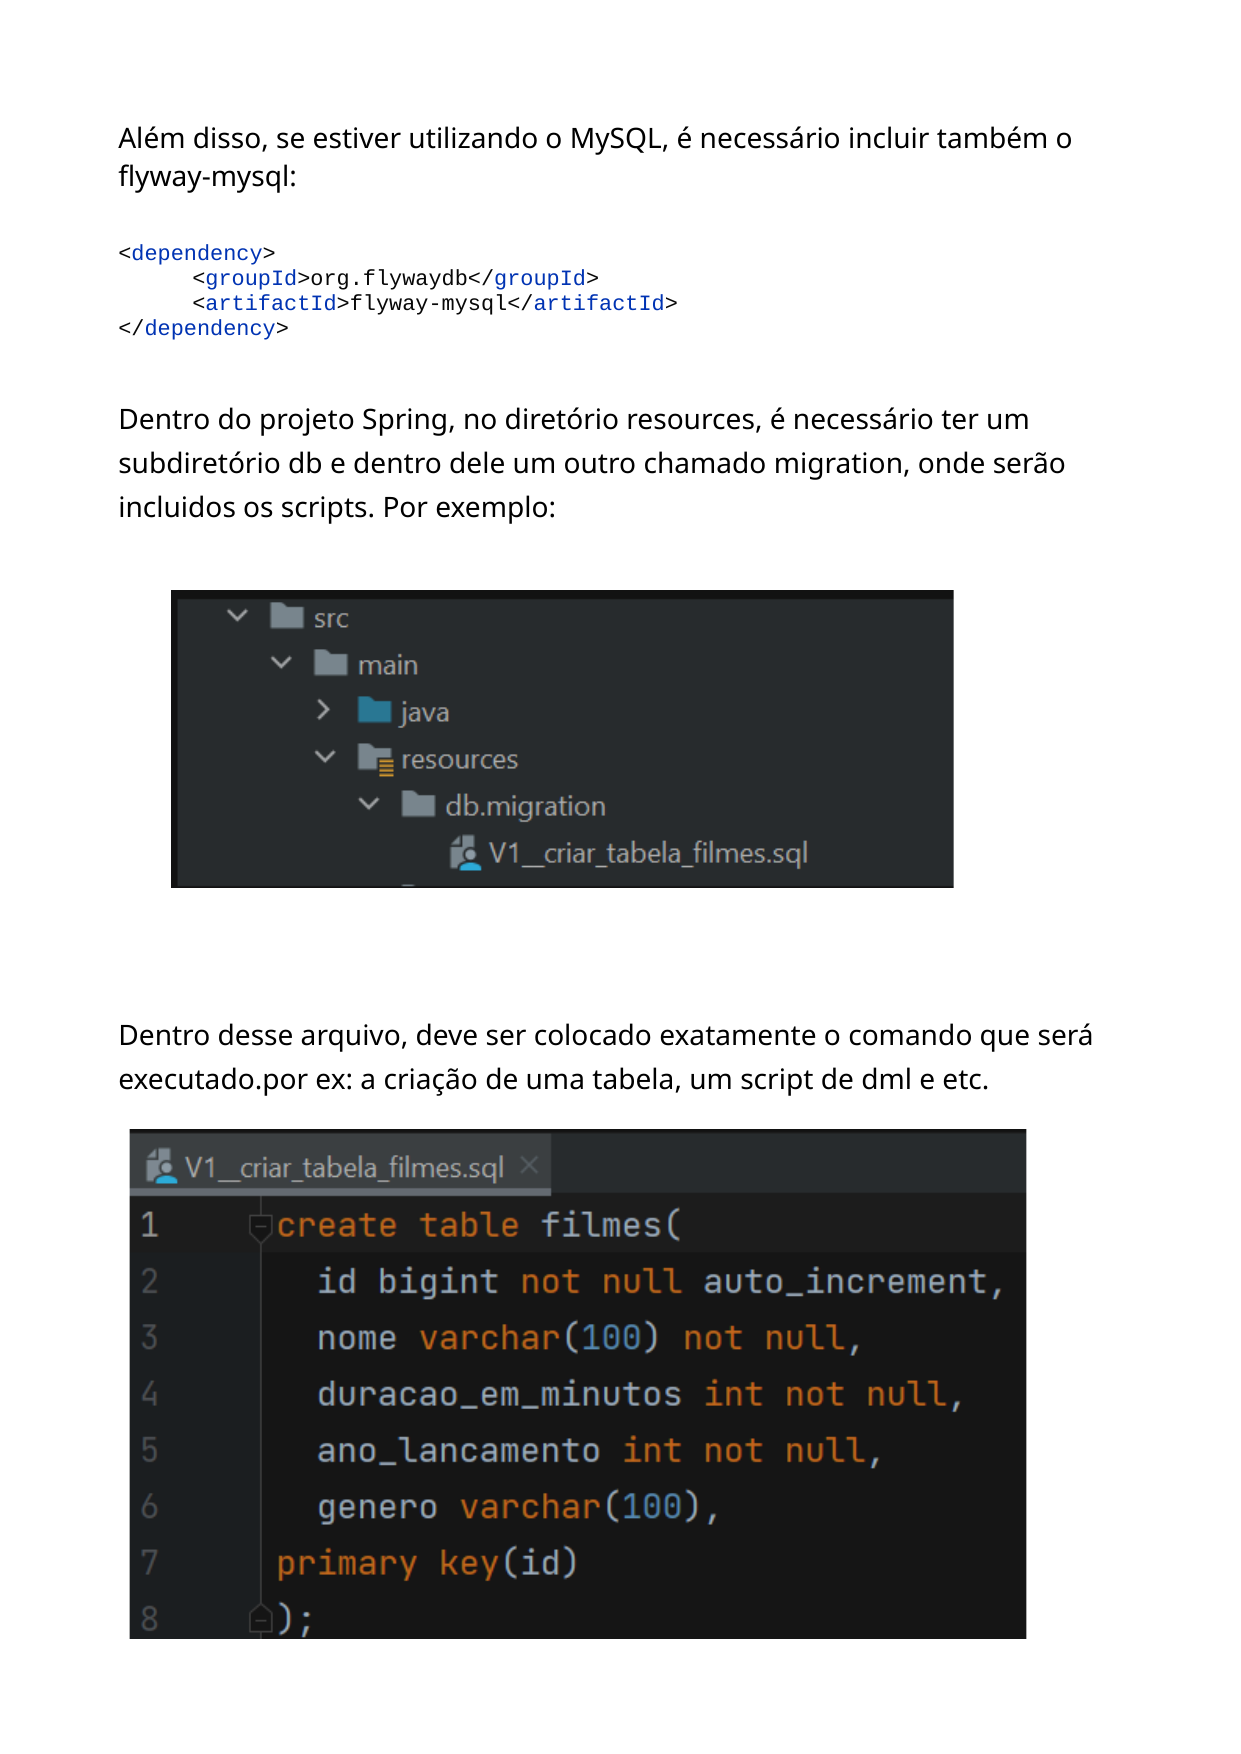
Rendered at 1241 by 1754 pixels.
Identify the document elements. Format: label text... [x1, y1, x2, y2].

text <dependency> <groupId>org.flywaydb</groupId> <artifactId>flyway-mysql</artifactId> </dependency> [118, 242, 1122, 370]
picture [129, 1129, 1027, 1639]
text Dentro do projeto Spring, no diretório resources, é necessário ter um subdiretório db e dentro dele um outro chamado migration, onde serão incluidos os scripts. Por exemplo: [118, 399, 1122, 526]
picture [171, 590, 954, 888]
text Dentro desse arquivo, deve ser colocado exatamente o comando que será executado.por ex: a criação de uma tabela, um script de dml e etc. [118, 1015, 1122, 1097]
text Além disso, se estiver utilizando o MySQL, é necessário incluir também o flyway-mysql: [118, 118, 1122, 195]
